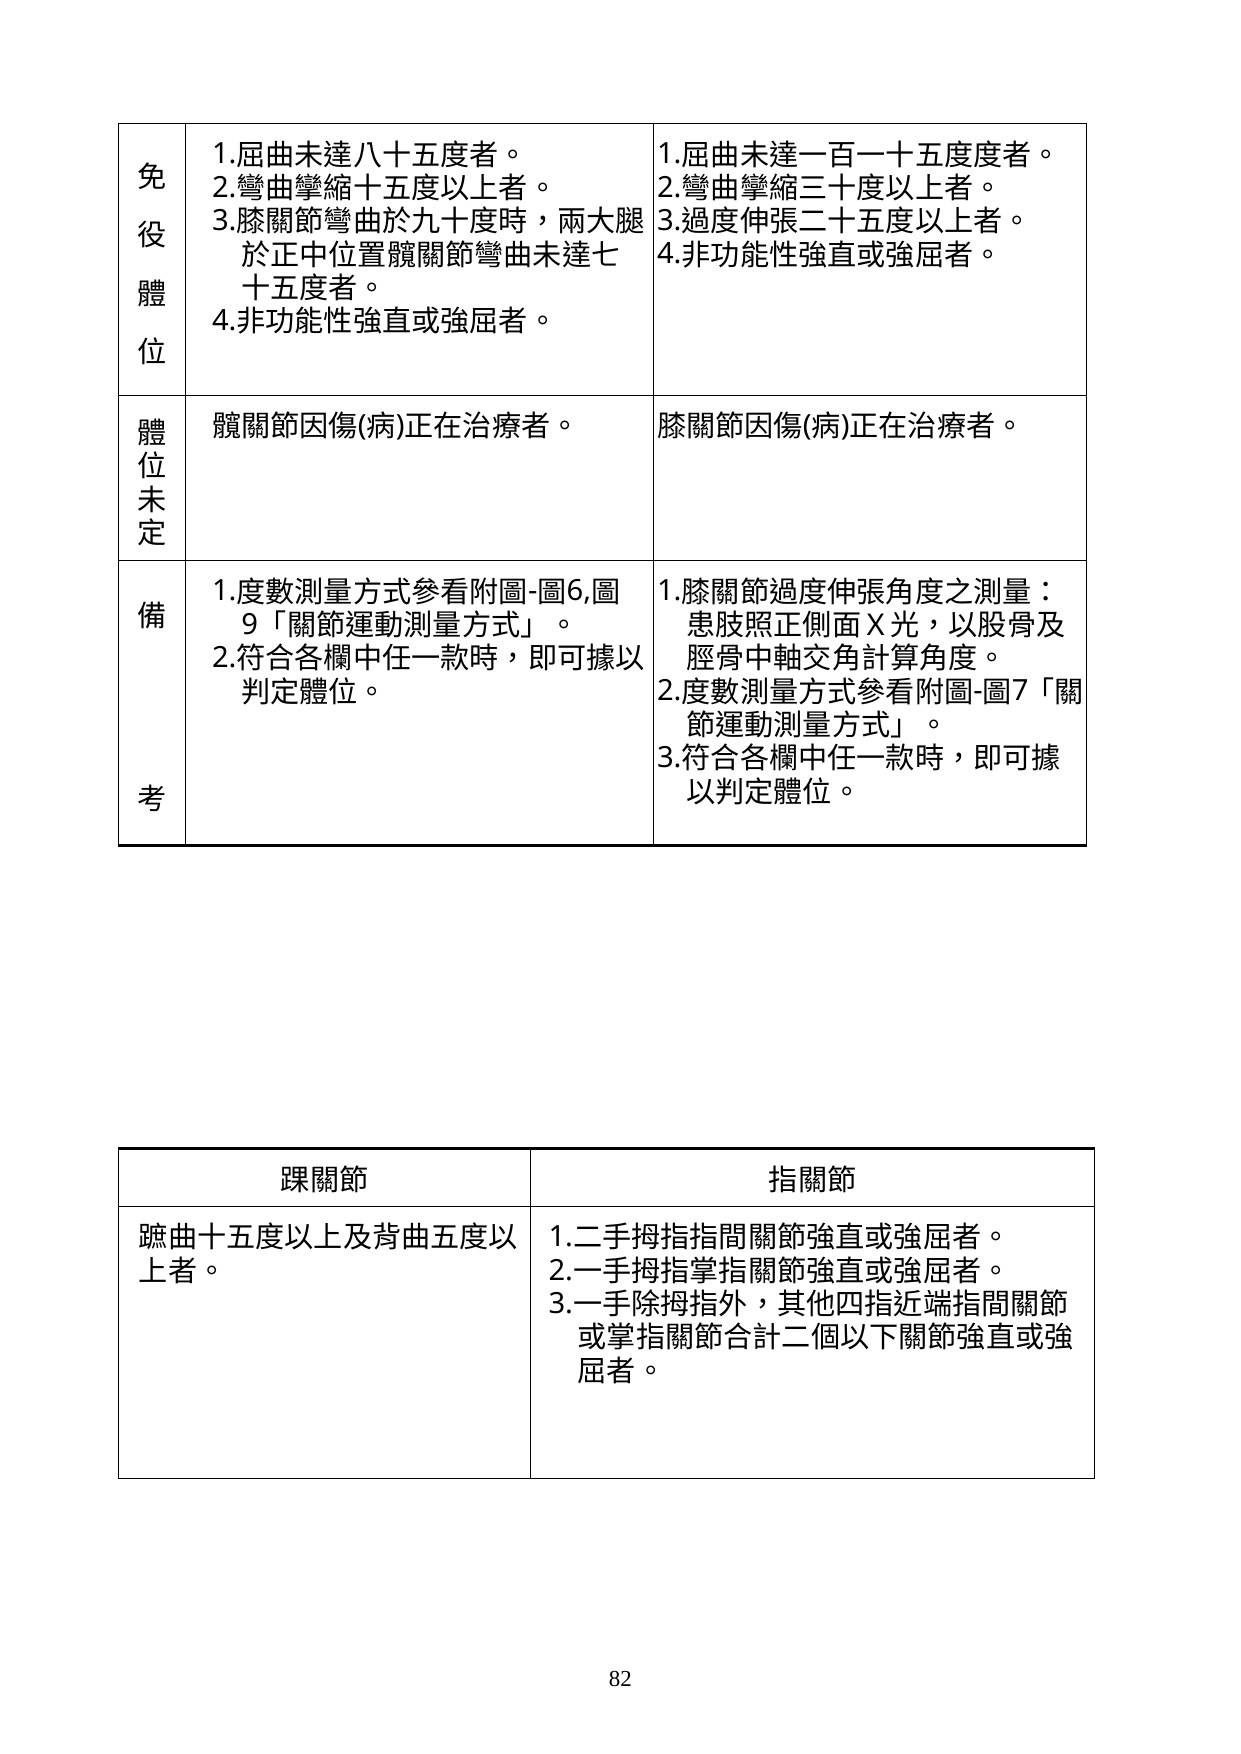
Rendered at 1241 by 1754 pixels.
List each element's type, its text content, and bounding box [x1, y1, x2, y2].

table_cell 1.二手拇指指間關節強直或強屈者。 2.一手拇指掌指關節強直或強屈者。 3.一手除拇指外，其他四指近端指間關節或掌指關節合計二個以下關節強直或強屈者。 [531, 1207, 1094, 1477]
table_cell 體 位 未 定 [119, 396, 185, 560]
table_cell 1.膝關節過度伸張角度之測量：患肢照正側面Ｘ光，以股骨及脛骨中軸交角計算角度。 2.度數測量方式參看附圖-圖7「關節運動測量方式」。 3.符合各欄中任一款時，即可據以判定體位。 [654, 561, 1086, 843]
table_cell 免 役 體 位 [119, 124, 185, 394]
table_cell 膝關節因傷(病)正在治療者。 [654, 396, 1086, 560]
table_cell 蹠曲十五度以上及背曲五度以上者。 [119, 1207, 530, 1477]
table_cell 髖關節因傷(病)正在治療者。 [186, 396, 653, 560]
table_cell 備 考 [119, 561, 185, 843]
table_header 踝關節 [119, 1150, 530, 1206]
table_cell 1.度數測量方式參看附圖-圖6,圖9「關節運動測量方式」。 2.符合各欄中任一款時，即可據以判定體位。 [186, 561, 653, 843]
table_cell 1.屈曲未達八十五度者。 2.彎曲攣縮十五度以上者。 3.膝關節彎曲於九十度時，兩大腿於正中位置髖關節彎曲未達七十五度者。 4.非功能性強直或強屈者。 [186, 124, 653, 394]
table_cell 1.屈曲未達一百一十五度度者。 2.彎曲攣縮三十度以上者。 3.過度伸張二十五度以上者。 4.非功能性強直或強屈者。 [654, 124, 1086, 394]
table_header 指關節 [531, 1150, 1094, 1206]
